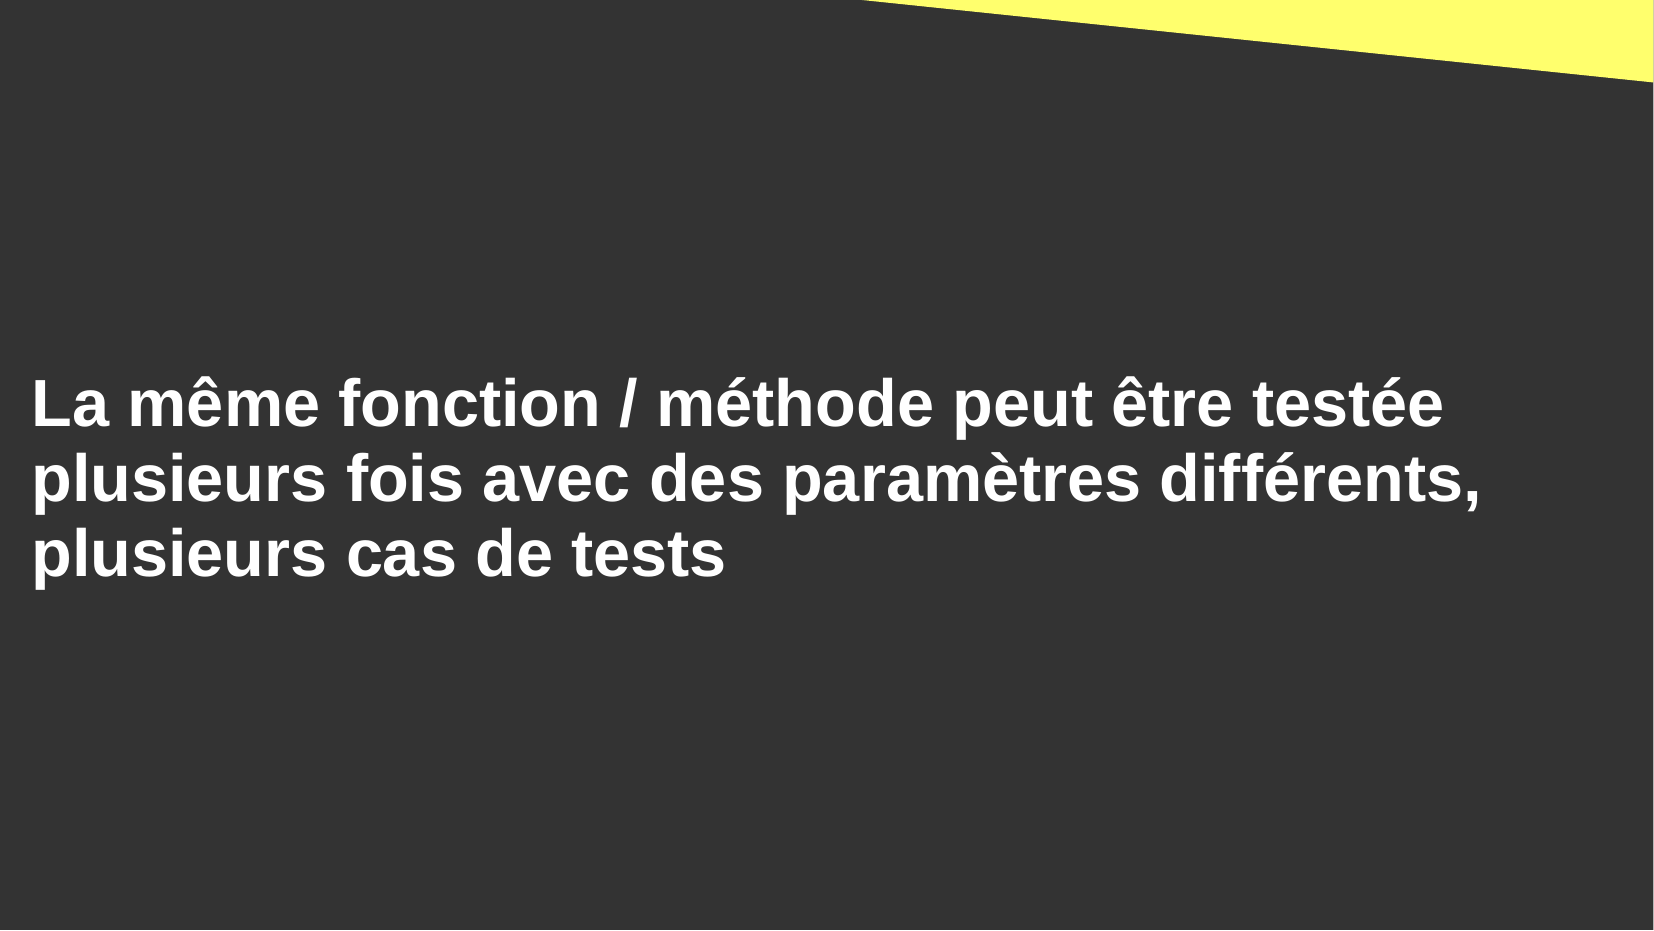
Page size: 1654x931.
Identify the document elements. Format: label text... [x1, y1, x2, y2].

text_box [861, 0, 1654, 83]
title La même fonction / méthode peut être testée plusieurs fois avec des paramètres différents, plusieurs cas de tests [31, 366, 1630, 666]
